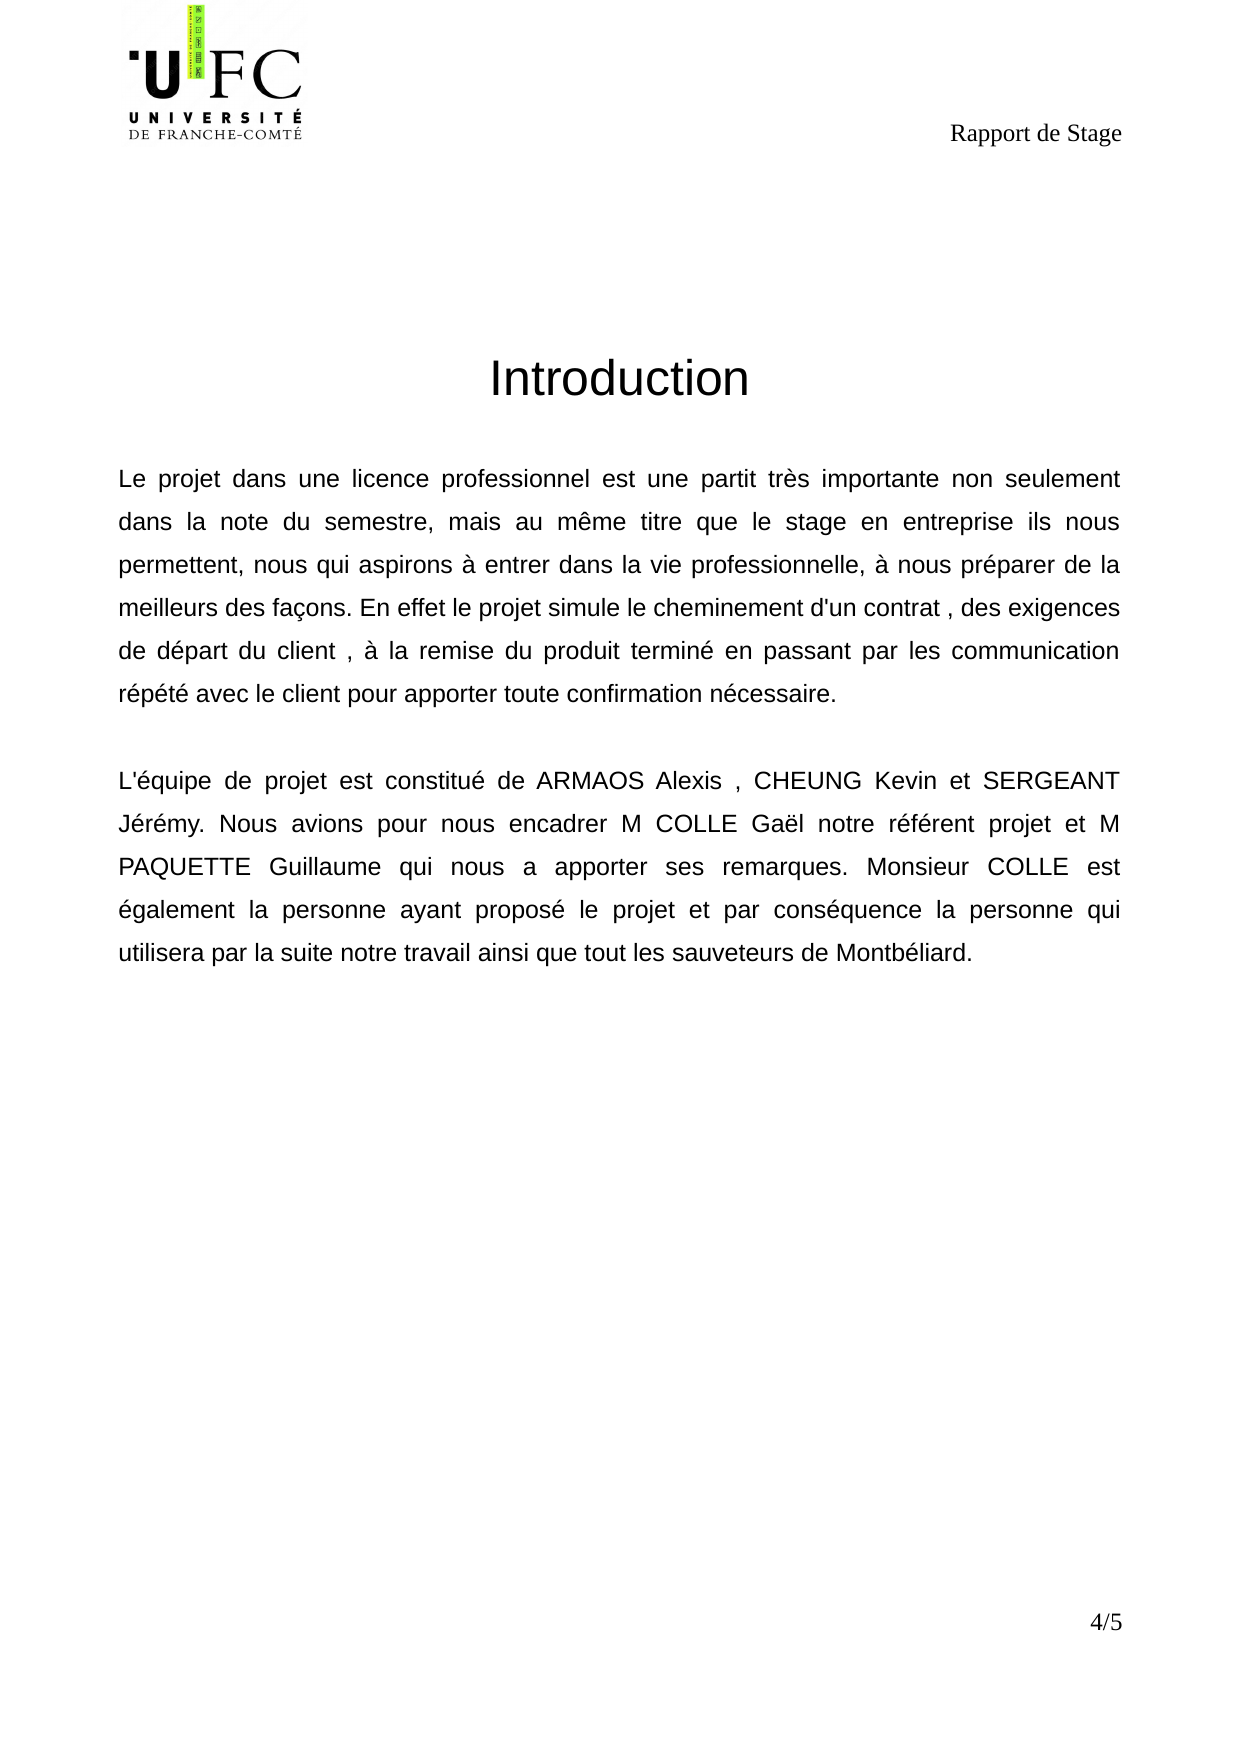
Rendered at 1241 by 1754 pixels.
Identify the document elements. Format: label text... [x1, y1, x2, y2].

text Le projet dans une licence professionnel est une partit très importante non seulement dans la note du semestre, mais au même titre que le stage en entreprise ils nous permettent, nous qui aspirons à entrer dans la vie professionnelle, à nous préparer de la meilleurs des façons. En effet le projet simule le cheminement d'un contrat , des exigences de départ du client , à la remise du produit terminé en passant par les communication répété avec le client pour apporter toute confirmation nécessaire. [118, 464, 1122, 708]
picture [121, 0, 308, 147]
text L'équipe de projet est constitué de ARMAOS Alexis , CHEUNG Kevin et SERGEANT Jérémy. Nous avions pour nous encadrer M COLLE Gaël notre référent projet et M PAQUETTE Guillaume qui nous a apporter ses remarques. Monsieur COLLE est également la personne ayant proposé le projet et par conséquence la personne qui utilisera par la suite notre travail ainsi que tout les sauveteurs de Montbéliard. [118, 766, 1122, 967]
text Introduction [118, 349, 1122, 406]
